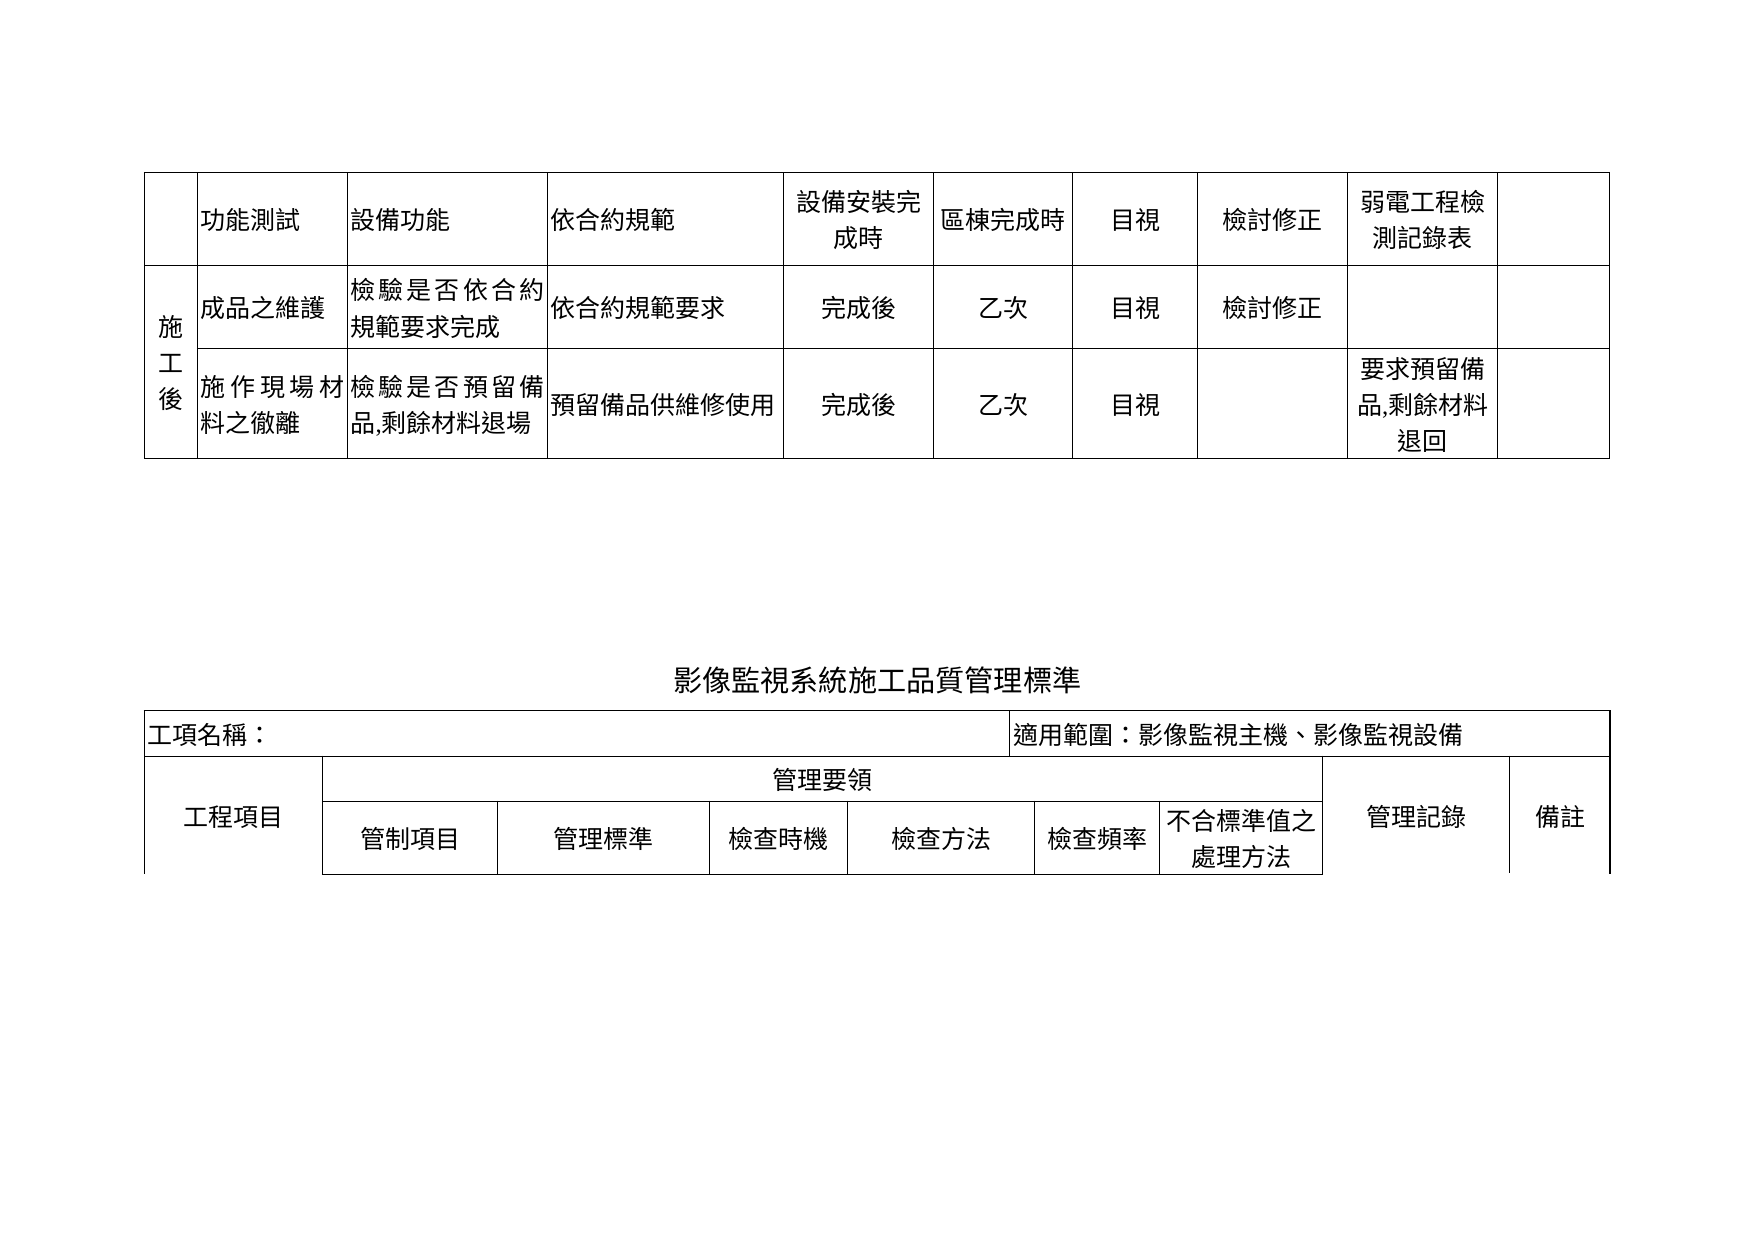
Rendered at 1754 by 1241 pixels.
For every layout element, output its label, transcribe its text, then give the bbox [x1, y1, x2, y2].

table_cell 預留備品供維修使用 [548, 349, 783, 458]
table_cell 不合標準值之處理方法 [1160, 802, 1322, 874]
table_cell 備註 [1510, 757, 1609, 874]
table_cell 目視 [1073, 173, 1197, 265]
table_cell 檢討修正 [1198, 266, 1347, 348]
table_cell 管理記錄 [1323, 757, 1509, 874]
table_cell 檢討修正 [1198, 173, 1347, 265]
table_header 適用範圍：影像監視主機、影像監視設備 [1010, 711, 1609, 756]
table_cell [1348, 266, 1497, 348]
table_cell 設備安裝完成時 [784, 173, 933, 265]
table_cell 管制項目 [323, 802, 497, 874]
table_cell 檢查時機 [710, 802, 847, 874]
table_cell 功能測試 [198, 173, 347, 265]
table_cell 乙次 [934, 349, 1072, 458]
table_cell 完成後 [784, 349, 933, 458]
table_cell 管理標準 [498, 802, 709, 874]
table_cell [1198, 349, 1347, 458]
table_cell 目視 [1073, 349, 1197, 458]
table_cell 設備功能 [348, 173, 547, 265]
table_cell [1498, 349, 1609, 458]
table_cell 弱電工程檢測記錄表 [1348, 173, 1497, 265]
table_cell 依合約規範要求 [548, 266, 783, 348]
table_cell 檢驗是否預留備品,剩餘材料退場 [348, 349, 547, 458]
table_cell 管理要領 [323, 757, 1322, 801]
table_cell 目視 [1073, 266, 1197, 348]
table_cell 區棟完成時 [934, 173, 1072, 265]
table_cell 工程項目 [145, 757, 322, 874]
table_cell 成品之維護 [198, 266, 347, 348]
text 影像監視系統施工品質管理標準 [148, 657, 1606, 699]
table_cell 乙次 [934, 266, 1072, 348]
table_cell [1498, 173, 1609, 265]
table_cell 檢查頻率 [1035, 802, 1159, 874]
table_cell 檢驗是否依合約規範要求完成 [348, 266, 547, 348]
table_cell [1498, 266, 1609, 348]
table_cell 施作現場材料之徹離 [198, 349, 347, 458]
table_cell 要求預留備品,剩餘材料退回 [1348, 349, 1497, 458]
table_cell [145, 173, 197, 265]
table_cell 完成後 [784, 266, 933, 348]
table_cell 依合約規範 [548, 173, 783, 265]
table_cell 檢查方法 [848, 802, 1034, 874]
table_cell 施工後 [145, 266, 197, 458]
table_header 工項名稱： [145, 711, 1009, 756]
